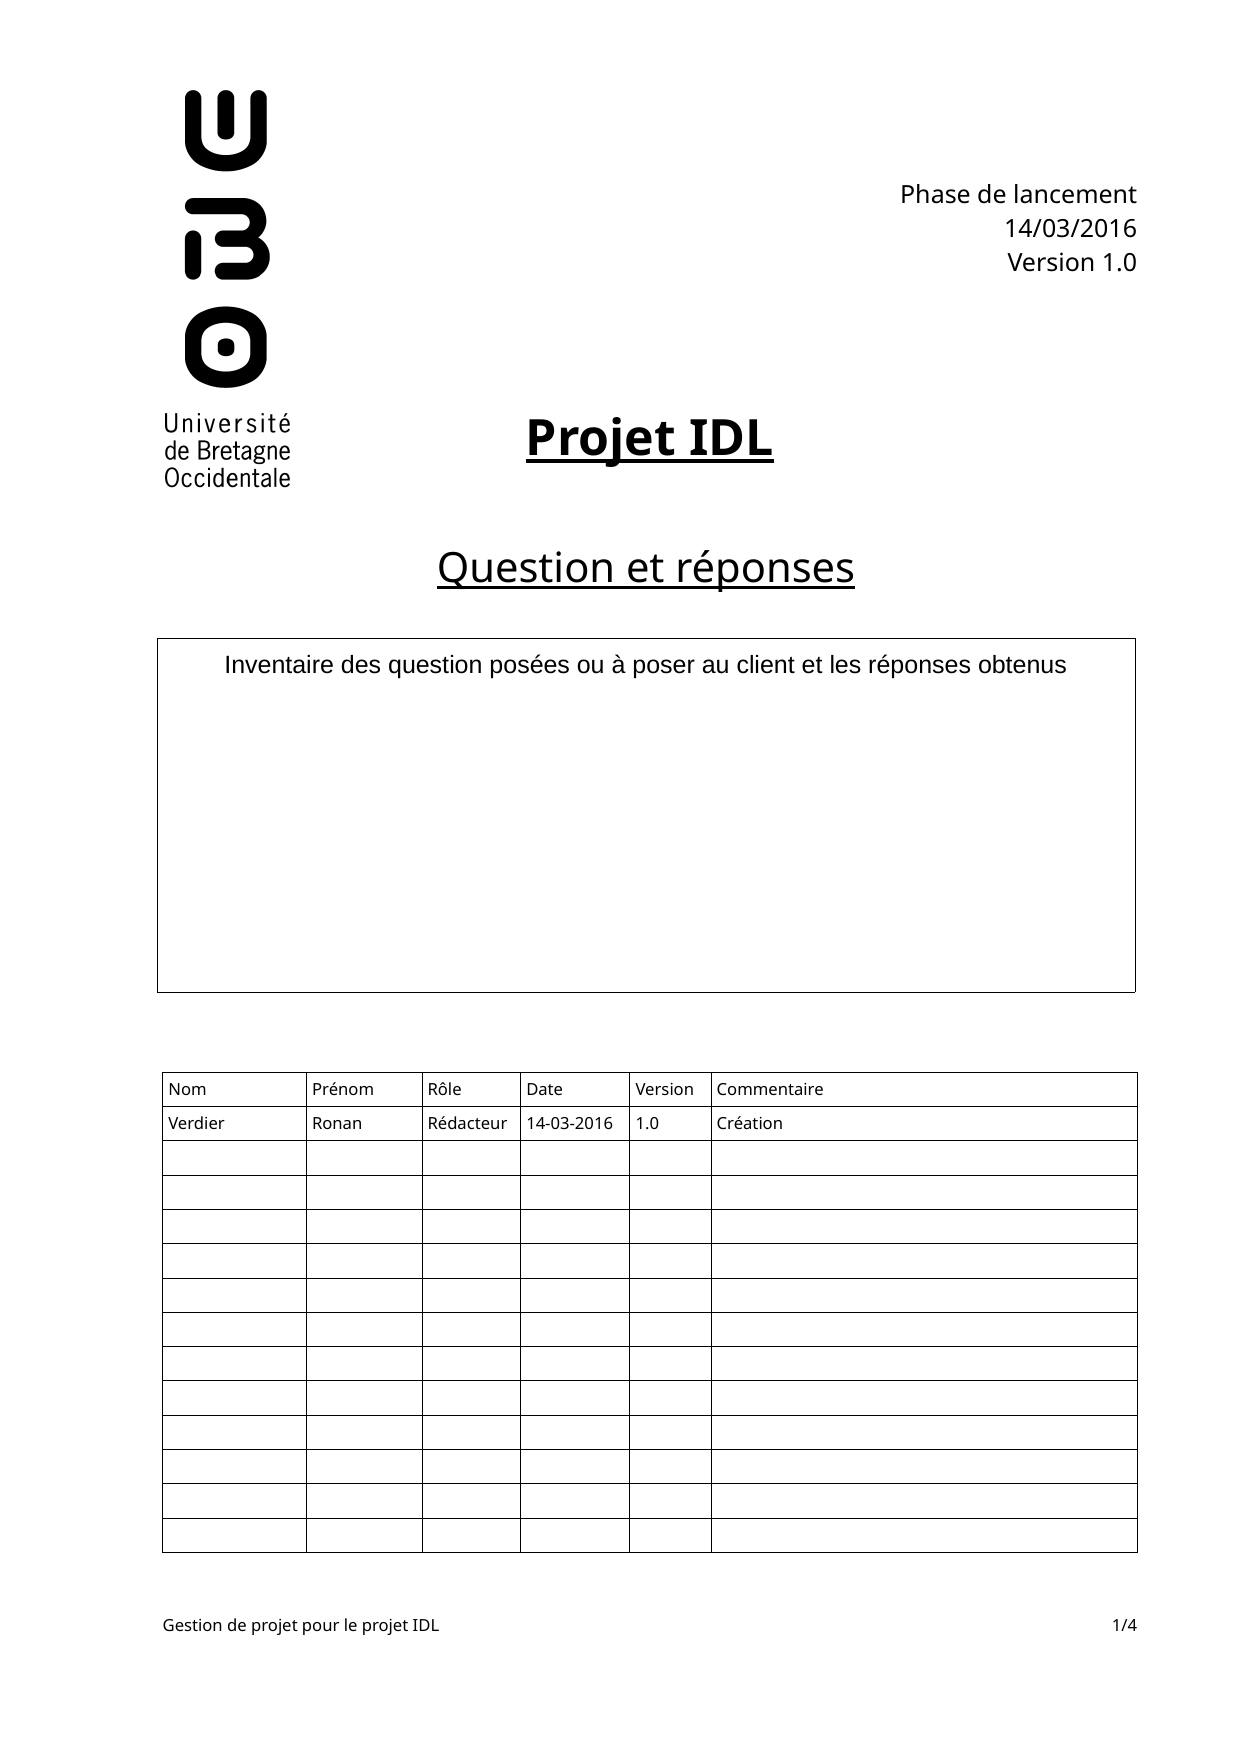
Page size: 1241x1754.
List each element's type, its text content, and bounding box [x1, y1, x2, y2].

table_cell [630, 1176, 711, 1209]
table_header Version [630, 1073, 711, 1106]
table_cell [307, 1519, 422, 1552]
text Phase de lancement [323, 176, 1137, 210]
table_cell [307, 1210, 422, 1243]
table_cell [630, 1279, 711, 1312]
text Inventaire des question posées ou à poser au client et les réponses obtenus [166, 647, 1126, 679]
table_cell [712, 1210, 1137, 1243]
table_cell [163, 1141, 306, 1175]
table_cell [712, 1141, 1137, 1175]
table_cell [521, 1484, 629, 1517]
table_cell [712, 1244, 1137, 1277]
table_header Rôle [423, 1073, 520, 1106]
table_cell [423, 1450, 520, 1483]
table_cell [307, 1244, 422, 1277]
table_cell [423, 1279, 520, 1312]
table_cell [712, 1176, 1137, 1209]
table_cell [521, 1381, 629, 1414]
table_cell [630, 1210, 711, 1243]
table_header Commentaire [712, 1073, 1137, 1106]
table_cell [423, 1347, 520, 1380]
table_cell [712, 1313, 1137, 1346]
table_cell Rédacteur [423, 1107, 520, 1140]
picture [131, 0, 323, 551]
table_cell [712, 1347, 1137, 1380]
table_cell Ronan [307, 1107, 422, 1140]
table_cell [163, 1484, 306, 1517]
table_cell [163, 1176, 306, 1209]
table_cell [423, 1484, 520, 1517]
table_cell [423, 1416, 520, 1449]
table_cell [521, 1141, 629, 1175]
table_cell [307, 1313, 422, 1346]
table_cell [307, 1450, 422, 1483]
text 14/03/2016 [323, 210, 1137, 244]
table_cell [630, 1519, 711, 1552]
table_cell [521, 1450, 629, 1483]
table_cell [423, 1244, 520, 1277]
table_cell [521, 1176, 629, 1209]
table_cell [630, 1244, 711, 1277]
table_header Date [521, 1073, 629, 1106]
table_header Nom [163, 1073, 306, 1106]
table_cell [307, 1141, 422, 1175]
table_cell [630, 1416, 711, 1449]
table_cell [163, 1381, 306, 1414]
table_cell [712, 1484, 1137, 1517]
table_cell [423, 1381, 520, 1414]
table_cell [630, 1381, 711, 1414]
text Version 1.0 [323, 244, 1137, 278]
table_cell [630, 1484, 711, 1517]
table_cell [712, 1416, 1137, 1449]
table_cell [423, 1141, 520, 1175]
table_cell [521, 1279, 629, 1312]
table_cell [630, 1450, 711, 1483]
table_header Prénom [307, 1073, 422, 1106]
table_cell [423, 1313, 520, 1346]
table_cell [163, 1244, 306, 1277]
table_cell [521, 1416, 629, 1449]
table_cell Création [712, 1107, 1137, 1140]
table_cell [307, 1484, 422, 1517]
table_cell Verdier [163, 1107, 306, 1140]
table_cell [307, 1416, 422, 1449]
table_cell [423, 1176, 520, 1209]
table_cell [712, 1519, 1137, 1552]
table_cell [307, 1279, 422, 1312]
table_cell [630, 1347, 711, 1380]
table_cell [521, 1244, 629, 1277]
table_cell [307, 1176, 422, 1209]
text Question et réponses [166, 538, 1126, 594]
table_cell [163, 1279, 306, 1312]
table_cell [521, 1210, 629, 1243]
table_cell [307, 1381, 422, 1414]
text Projet IDL [307, 401, 992, 469]
table_cell [521, 1347, 629, 1380]
table_cell [307, 1347, 422, 1380]
table_cell 1.0 [630, 1107, 711, 1140]
table_cell [630, 1141, 711, 1175]
table_cell [163, 1210, 306, 1243]
table_cell [163, 1416, 306, 1449]
table_cell [630, 1313, 711, 1346]
table_cell [163, 1519, 306, 1552]
table_cell [712, 1381, 1137, 1414]
table_cell [423, 1210, 520, 1243]
table_cell [521, 1519, 629, 1552]
table_cell [712, 1279, 1137, 1312]
table_cell [163, 1347, 306, 1380]
table_cell [521, 1313, 629, 1346]
table_cell [163, 1313, 306, 1346]
table_cell [423, 1519, 520, 1552]
table_cell [712, 1450, 1137, 1483]
table_cell 14-03-2016 [521, 1107, 629, 1140]
table_cell [163, 1450, 306, 1483]
